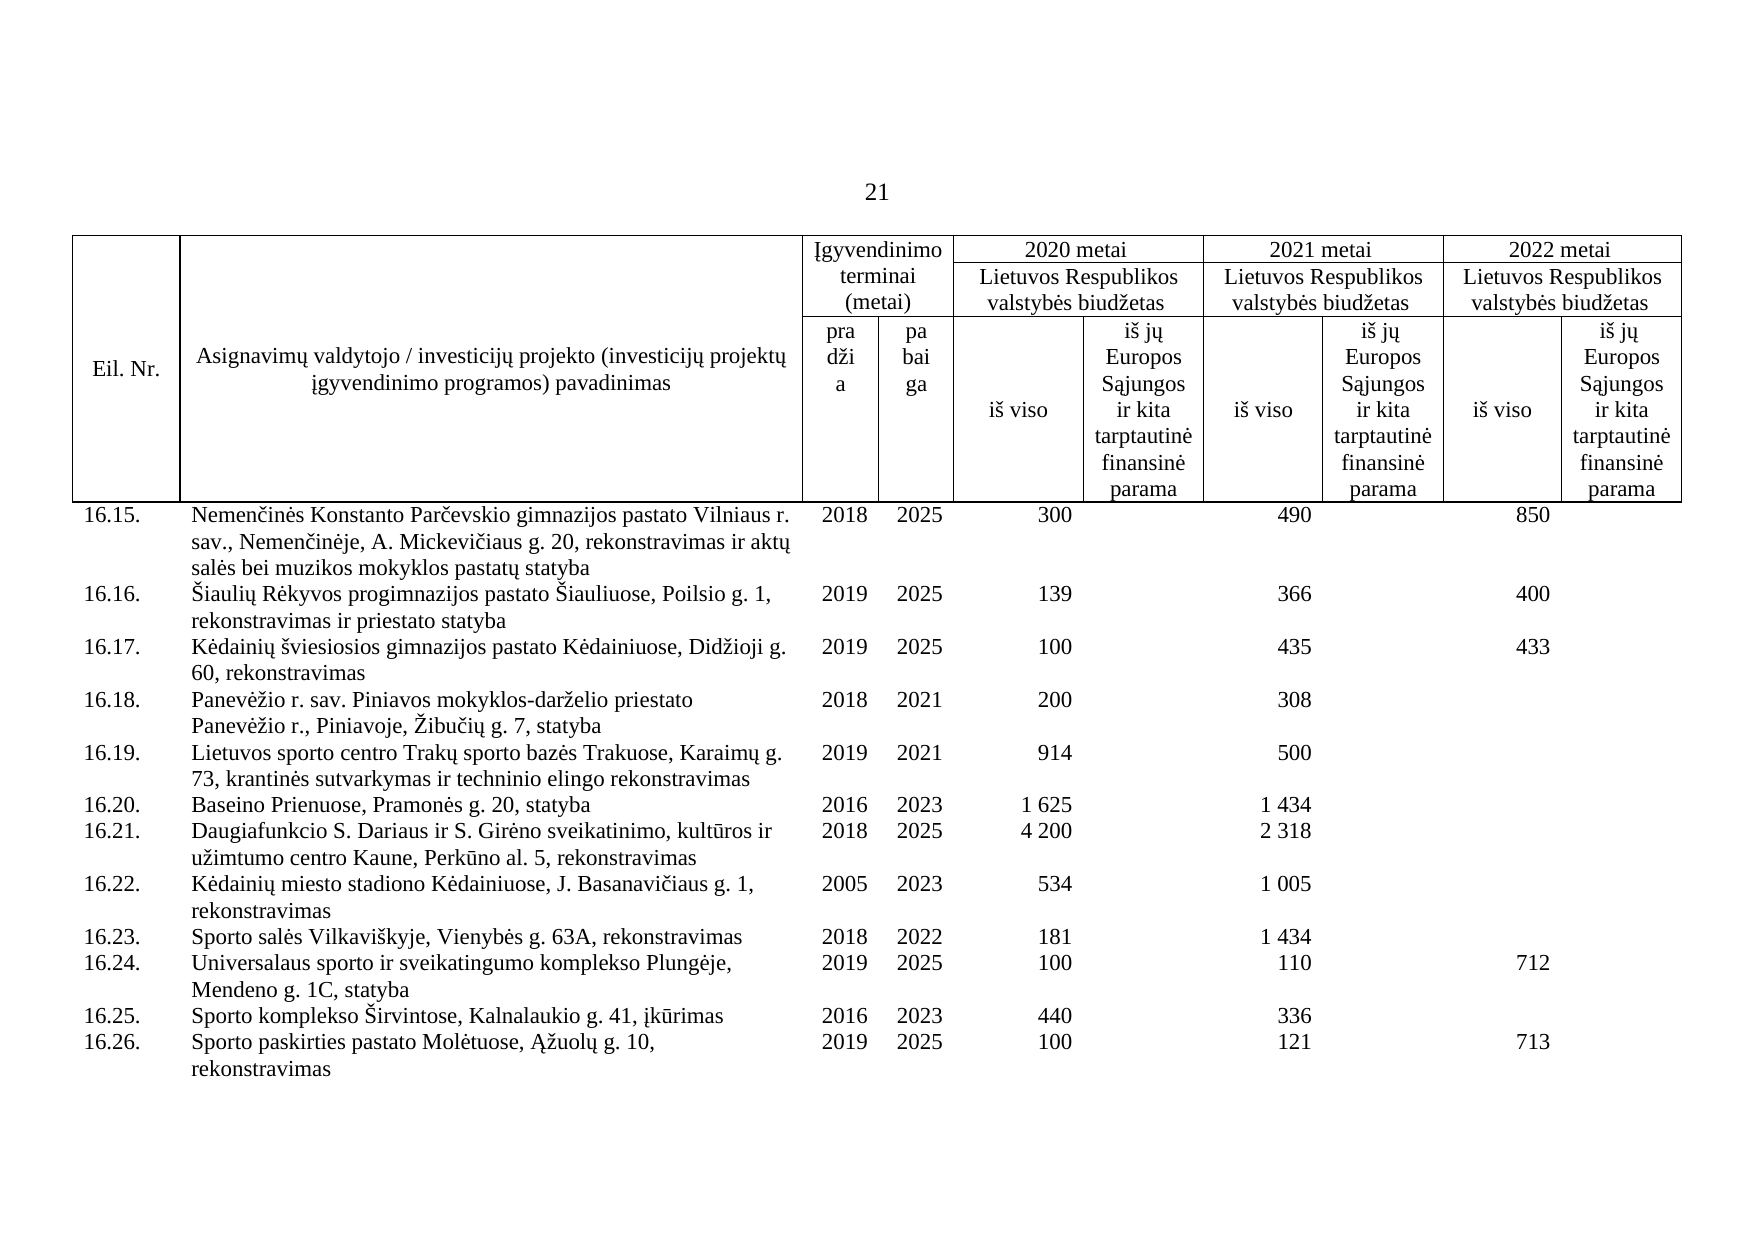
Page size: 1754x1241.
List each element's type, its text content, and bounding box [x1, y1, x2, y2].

table_cell 2025 [879, 1029, 953, 1081]
table_cell 400 [1443, 580, 1561, 633]
table_cell Daugiafunkcio S. Dariaus ir S. Girėno sveikatinimo, kultūros ir užimtumo centro Kaune, Perkūno al. 5, rekonstravimas [180, 818, 802, 870]
table_cell [1561, 870, 1682, 923]
table_cell [1323, 580, 1443, 633]
table_cell [1323, 791, 1443, 818]
table_cell Baseino Prienuose, Pramonės g. 20, statyba [180, 791, 802, 818]
table_cell 4 200 [954, 818, 1083, 870]
table_cell 2 318 [1204, 818, 1323, 870]
table_cell [1323, 923, 1443, 949]
table_cell 2025 [879, 818, 953, 870]
table_cell [1083, 1002, 1204, 1028]
table_cell [1083, 580, 1204, 633]
table_cell [1561, 633, 1682, 686]
table_cell Šiaulių Rėkyvos progimnazijos pastato Šiauliuose, Poilsio g. 1, rekonstravimas ir priestato statyba [180, 580, 802, 633]
table_cell 2019 [803, 580, 879, 633]
table_cell [1561, 1029, 1682, 1081]
table_cell 850 [1443, 503, 1561, 580]
table_cell 16.23. [72, 923, 180, 949]
table_cell 16.20. [72, 791, 180, 818]
table_cell 16.16. [72, 580, 180, 633]
table_cell 713 [1443, 1029, 1561, 1081]
table_cell 16.22. [72, 870, 180, 923]
table_cell 100 [954, 949, 1083, 1002]
table_cell [1561, 503, 1682, 580]
table_header 2020 metai [954, 236, 1203, 262]
table_cell [1083, 870, 1204, 923]
table_cell 914 [954, 739, 1083, 791]
table_cell 100 [954, 633, 1083, 686]
table_cell 2018 [803, 686, 879, 738]
table_cell Sporto paskirties pastato Molėtuose, Ąžuolų g. 10, rekonstravimas [180, 1029, 802, 1081]
table_cell Universalaus sporto ir sveikatingumo komplekso Plungėje, Mendeno g. 1C, statyba [180, 949, 802, 1002]
table_cell 139 [954, 580, 1083, 633]
table_cell Nemenčinės Konstanto Parčevskio gimnazijos pastato Vilniaus r. sav., Nemenčinėje, A. Mickevičiaus g. 20, rekonstravimas ir aktų salės bei muzikos mokyklos pastatų statyba [180, 503, 802, 580]
table_cell 1 434 [1204, 791, 1323, 818]
table_cell 2025 [879, 949, 953, 1002]
table_cell [1323, 633, 1443, 686]
table_cell Sporto salės Vilkaviškyje, Vienybės g. 63A, rekonstravimas [180, 923, 802, 949]
table_cell [1323, 1029, 1443, 1081]
table_cell iš jų Europos Sąjungos ir kita tarptautinė finansinė parama [1562, 317, 1681, 501]
table_cell 2025 [879, 633, 953, 686]
table_cell 308 [1204, 686, 1323, 738]
table_cell [1561, 739, 1682, 791]
table_cell pradžia [803, 317, 878, 501]
table_cell 16.26. [72, 1029, 180, 1081]
table_cell Lietuvos Respublikos valstybės biudžetas [1444, 263, 1681, 316]
table_cell [1561, 923, 1682, 949]
table_cell 2023 [879, 870, 953, 923]
table_cell Lietuvos Respublikos valstybės biudžetas [954, 263, 1203, 316]
table_cell 500 [1204, 739, 1323, 791]
table_cell iš viso [1204, 317, 1322, 501]
table_cell Sporto komplekso Širvintose, Kalnalaukio g. 41, įkūrimas [180, 1002, 802, 1028]
table_cell [1083, 818, 1204, 870]
table_cell 16.17. [72, 633, 180, 686]
table_cell 100 [954, 1029, 1083, 1081]
table_cell Lietuvos Respublikos valstybės biudžetas [1204, 263, 1443, 316]
table_cell 1 434 [1204, 923, 1323, 949]
table_cell [1443, 791, 1561, 818]
table_cell [1083, 633, 1204, 686]
table_cell pabaiga [879, 317, 953, 501]
table_cell 2019 [803, 949, 879, 1002]
table_cell 16.21. [72, 818, 180, 870]
table_cell [1443, 923, 1561, 949]
table_cell 110 [1204, 949, 1323, 1002]
table_cell 2023 [879, 1002, 953, 1028]
table_cell 2016 [803, 791, 879, 818]
table_header Asignavimų valdytojo / investicijų projekto (investicijų projektų įgyvendinimo programos) pavadinimas [181, 236, 802, 501]
table_cell [1083, 503, 1204, 580]
table_cell iš jų Europos Sąjungos ir kita tarptautinė finansinė parama [1084, 317, 1203, 501]
table_cell 490 [1204, 503, 1323, 580]
table_cell [1323, 503, 1443, 580]
table_cell [1561, 818, 1682, 870]
table_cell 336 [1204, 1002, 1323, 1028]
table_cell 181 [954, 923, 1083, 949]
table_cell [1561, 949, 1682, 1002]
table_cell 16.24. [72, 949, 180, 1002]
table_cell 2018 [803, 503, 879, 580]
table_cell 366 [1204, 580, 1323, 633]
table_cell [1561, 791, 1682, 818]
table_cell 2016 [803, 1002, 879, 1028]
table_cell [1323, 1002, 1443, 1028]
table_cell [1083, 1029, 1204, 1081]
table_cell 2019 [803, 1029, 879, 1081]
table_cell [1323, 739, 1443, 791]
table_cell 16.15. [72, 503, 180, 580]
table_cell 2019 [803, 633, 879, 686]
table_cell [1083, 791, 1204, 818]
table_cell 534 [954, 870, 1083, 923]
table_cell Kėdainių miesto stadiono Kėdainiuose, J. Basanavičiaus g. 1, rekonstravimas [180, 870, 802, 923]
table_cell [1443, 1002, 1561, 1028]
table_cell 440 [954, 1002, 1083, 1028]
table_cell 2022 [879, 923, 953, 949]
table_cell [1323, 686, 1443, 738]
table_cell [1443, 818, 1561, 870]
table_cell 433 [1443, 633, 1561, 686]
table_cell iš viso [954, 317, 1083, 501]
table_cell 200 [954, 686, 1083, 738]
table_cell [1561, 1002, 1682, 1028]
table_cell [1323, 949, 1443, 1002]
table_cell 2023 [879, 791, 953, 818]
table_cell Kėdainių šviesiosios gimnazijos pastato Kėdainiuose, Didžioji g. 60, rekonstravimas [180, 633, 802, 686]
table_header Įgyvendinimo terminai (metai) [803, 236, 953, 316]
table_cell 1 625 [954, 791, 1083, 818]
table_cell [1083, 686, 1204, 738]
table_cell [1083, 949, 1204, 1002]
table_cell iš viso [1444, 317, 1561, 501]
table_cell [1443, 870, 1561, 923]
table_cell 2005 [803, 870, 879, 923]
table_cell [1323, 818, 1443, 870]
table_cell 16.19. [72, 739, 180, 791]
table_cell [1443, 686, 1561, 738]
table_cell [1561, 580, 1682, 633]
table_cell Lietuvos sporto centro Trakų sporto bazės Trakuose, Karaimų g. 73, krantinės sutvarkymas ir techninio elingo rekonstravimas [180, 739, 802, 791]
table_cell 712 [1443, 949, 1561, 1002]
table_cell 2025 [879, 580, 953, 633]
table_cell [1083, 739, 1204, 791]
table_cell [1323, 870, 1443, 923]
table_header 2022 metai [1444, 236, 1681, 262]
table_cell 121 [1204, 1029, 1323, 1081]
table_cell 300 [954, 503, 1083, 580]
table_cell 1 005 [1204, 870, 1323, 923]
table_cell 2018 [803, 818, 879, 870]
table_cell Panevėžio r. sav. Piniavos mokyklos-darželio priestato Panevėžio r., Piniavoje, Žibučių g. 7, statyba [180, 686, 802, 738]
table_cell 2025 [879, 503, 953, 580]
table_cell [1561, 686, 1682, 738]
table_header Eil. Nr. [73, 236, 179, 501]
table_cell 2021 [879, 686, 953, 738]
table_cell 16.25. [72, 1002, 180, 1028]
table_cell [1083, 923, 1204, 949]
table_cell 2018 [803, 923, 879, 949]
table_cell [1443, 739, 1561, 791]
table_cell 2019 [803, 739, 879, 791]
table_cell iš jų Europos Sąjungos ir kita tarptautinė finansinė parama [1323, 317, 1443, 501]
table_cell 16.18. [72, 686, 180, 738]
table_cell 2021 [879, 739, 953, 791]
table_cell 435 [1204, 633, 1323, 686]
table_header 2021 metai [1204, 236, 1443, 262]
